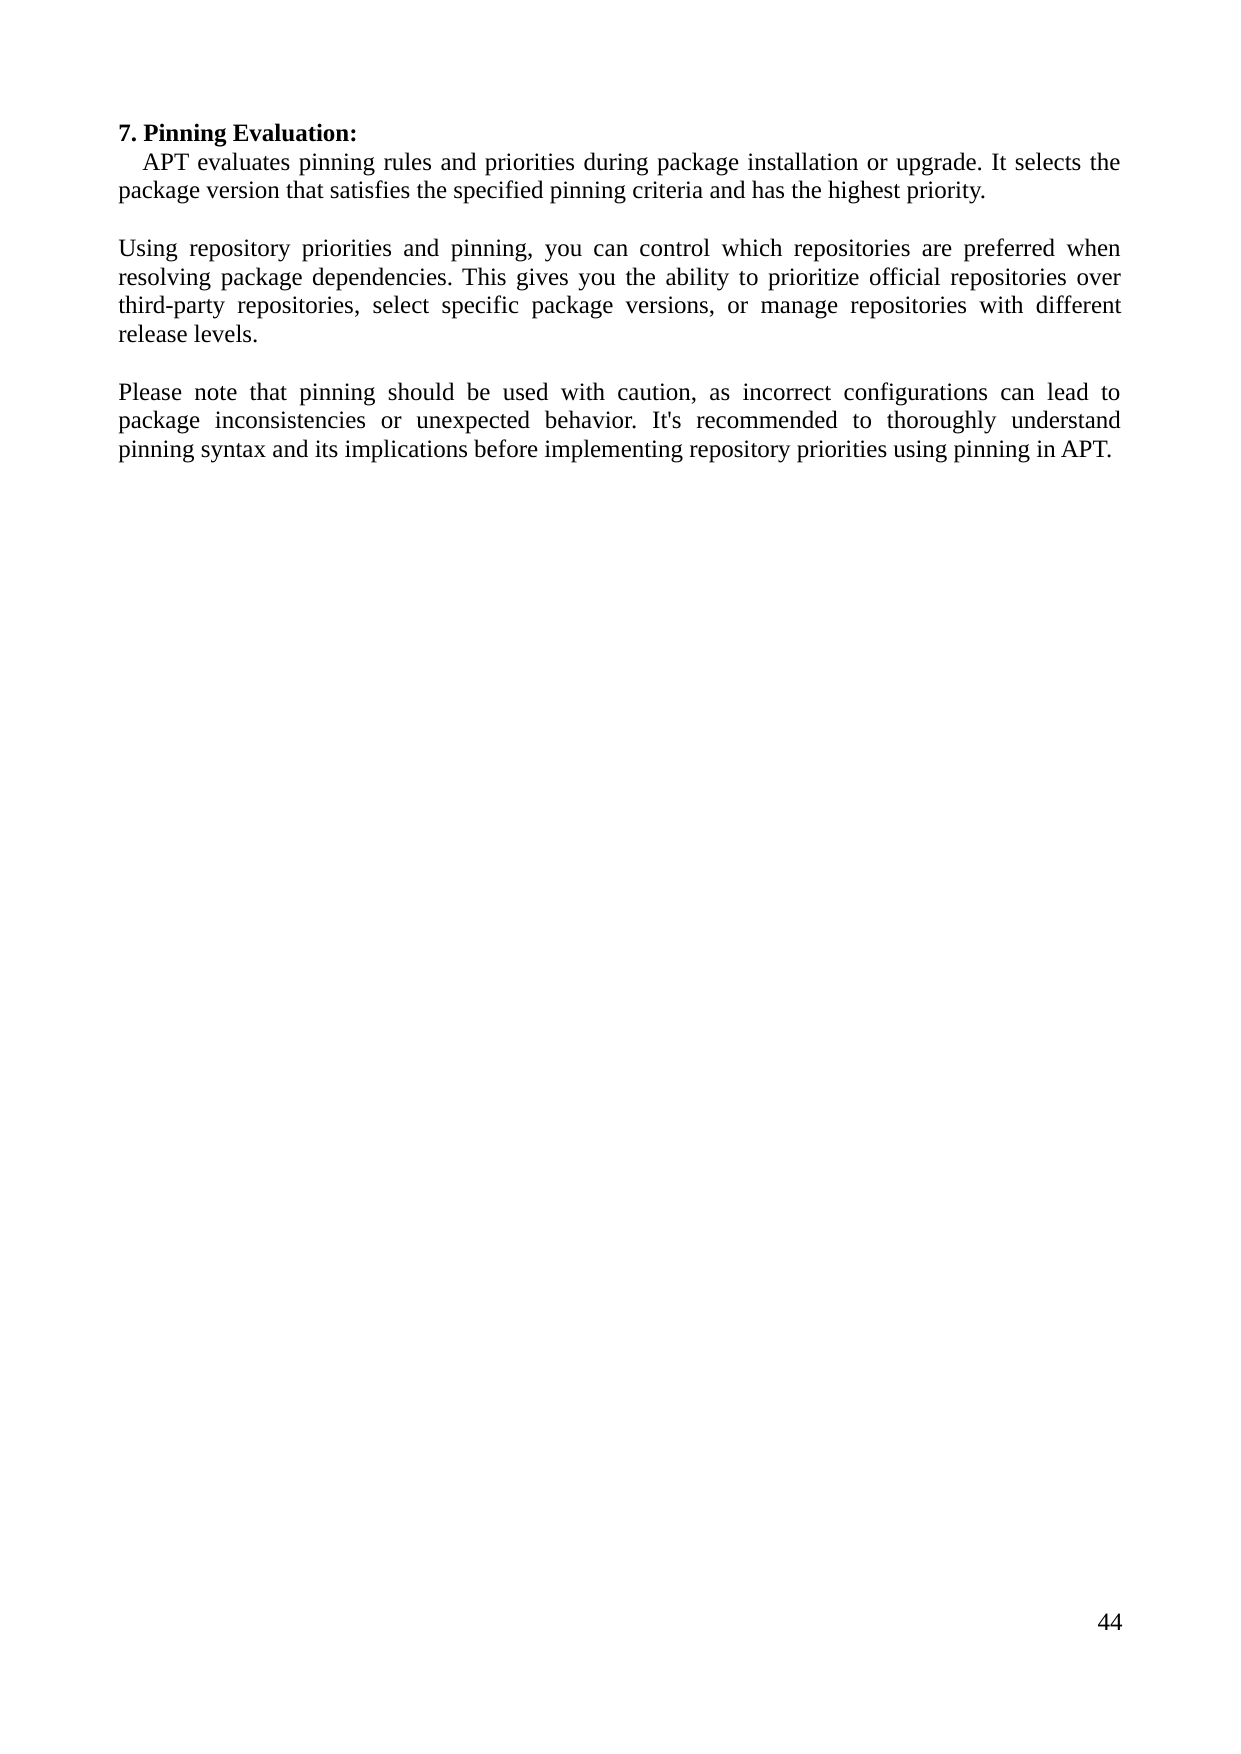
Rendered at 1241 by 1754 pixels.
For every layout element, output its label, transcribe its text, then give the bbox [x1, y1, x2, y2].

text 7. Pinning Evaluation: [118, 118, 1122, 147]
text Please note that pinning should be used with caution, as incorrect configurations can lead to package inconsistencies or unexpected behavior. It's recommended to thoroughly understand pinning syntax and its implications before implementing repository priorities using pinning in APT. [118, 377, 1122, 463]
text Using repository priorities and pinning, you can control which repositories are preferred when resolving package dependencies. This gives you the ability to prioritize official repositories over third-party repositories, select specific package versions, or manage repositories with different release levels. [118, 233, 1122, 348]
text APT evaluates pinning rules and priorities during package installation or upgrade. It selects the package version that satisfies the specified pinning criteria and has the highest priority. [118, 147, 1122, 204]
